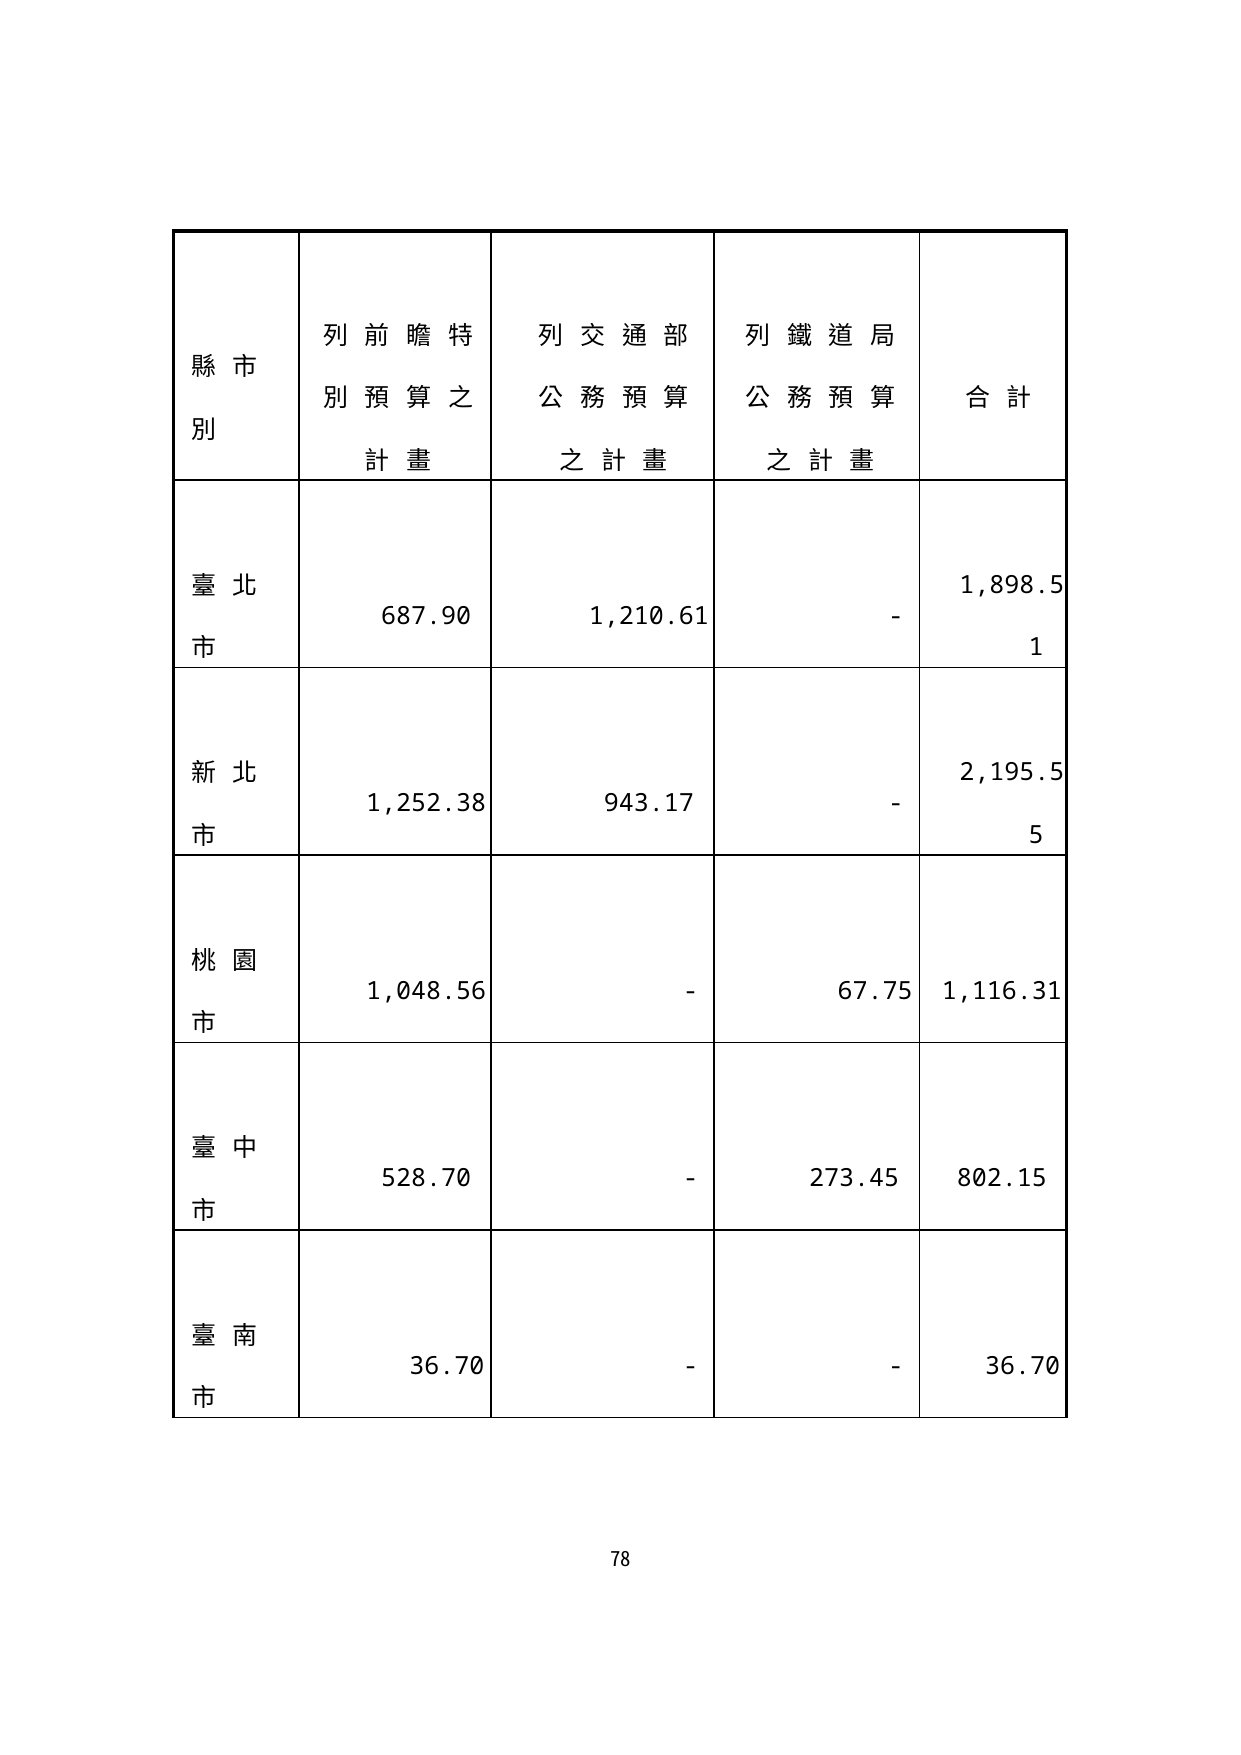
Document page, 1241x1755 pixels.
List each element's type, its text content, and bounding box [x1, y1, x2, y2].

table_cell 1,048.56 [300, 856, 490, 1042]
table_header 列鐵道局公務預算之計畫 [715, 233, 919, 479]
table_cell 2,195.55 [920, 668, 1065, 854]
table_header 列交通部公務預算之計畫 [492, 233, 713, 479]
table_cell 1,252.38 [300, 668, 490, 854]
table_cell 943.17 [492, 668, 713, 854]
table_cell - [715, 1231, 919, 1417]
table_cell 新北市 [175, 668, 298, 854]
table_header 合計 [920, 233, 1065, 479]
table_cell 528.70 [300, 1043, 490, 1229]
table_cell 67.75 [715, 856, 919, 1042]
table_cell 1,210.61 [492, 481, 713, 667]
table_header 縣市別 [175, 233, 298, 479]
table_cell 1,116.31 [920, 856, 1065, 1042]
table_cell - [715, 668, 919, 854]
table_cell 臺北市 [175, 481, 298, 667]
table_cell 802.15 [920, 1043, 1065, 1229]
table_cell - [492, 856, 713, 1042]
table_cell - [492, 1231, 713, 1417]
table_cell 687.90 [300, 481, 490, 667]
table_cell 臺中市 [175, 1043, 298, 1229]
table_cell 臺南市 [175, 1231, 298, 1417]
table_cell 36.70 [920, 1231, 1065, 1417]
table_cell - [715, 481, 919, 667]
table_cell 273.45 [715, 1043, 919, 1229]
table_header 列前瞻特別預算之計畫 [300, 233, 490, 479]
table_cell 36.70 [300, 1231, 490, 1417]
table_cell 1,898.51 [920, 481, 1065, 667]
table_cell 桃園市 [175, 856, 298, 1042]
table_cell - [492, 1043, 713, 1229]
